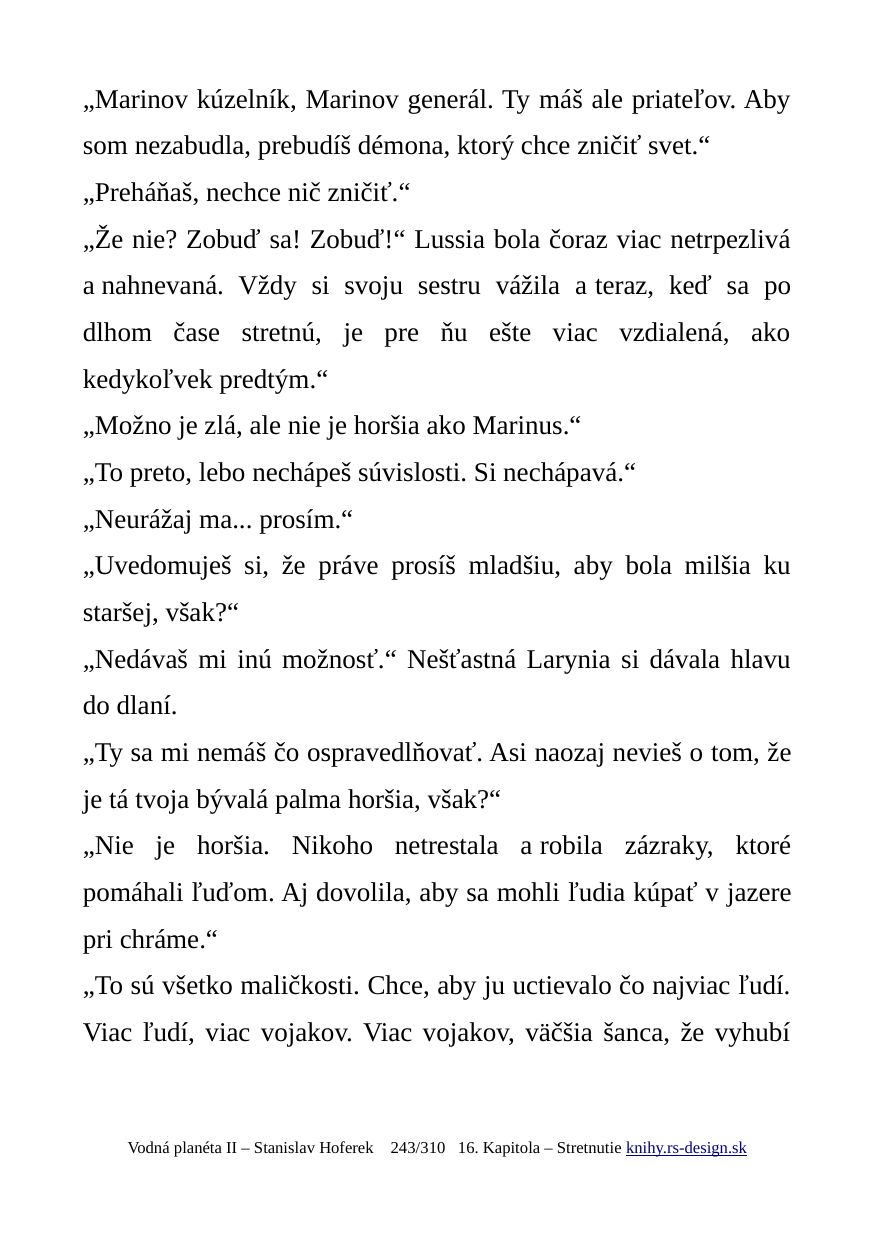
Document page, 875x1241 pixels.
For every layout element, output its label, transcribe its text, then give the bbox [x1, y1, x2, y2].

text „To sú všetko maličkosti. Chce, aby ju uctievalo čo najviac ľudí. Viac ľudí, viac vojakov. Viac vojakov, väčšia šanca, že vyhubí [83, 969, 791, 1047]
text „Neurážaj ma... prosím.“ [83, 503, 791, 534]
text „Možno je zlá, ale nie je horšia ako Marinus.“ [83, 409, 791, 441]
text „Preháňaš, nechce nič zničiť.“ [83, 176, 791, 207]
text „To preto, lebo nechápeš súvislosti. Si nechápavá.“ [83, 456, 791, 487]
text „Že nie? Zobuď sa! Zobuď!“ Lussia bola čoraz viac netrpezlivá a nahnevaná. Vždy si svoju sestru vážila a teraz, keď sa po dlhom čase stretnú, je pre ňu ešte viac vzdialená, ako kedykoľvek predtým.“ [83, 223, 791, 394]
text „Marinov kúzelník, Marinov generál. Ty máš ale priateľov. Aby som nezabudla, prebudíš démona, ktorý chce zničiť svet.“ [83, 83, 791, 161]
text „Nedávaš mi inú možnosť.“ Nešťastná Larynia si dávala hlavu do dlaní. [83, 643, 791, 721]
text „Nie je horšia. Nikoho netrestala a robila zázraky, ktoré pomáhali ľuďom. Aj dovolila, aby sa mohli ľudia kúpať v jazere pri chráme.“ [83, 829, 791, 954]
text „Uvedomuješ si, že práve prosíš mladšiu, aby bola milšia ku staršej, však?“ [83, 549, 791, 627]
text „Ty sa mi nemáš čo ospravedlňovať. Asi naozaj nevieš o tom, že je tá tvoja bývalá palma horšia, však?“ [83, 736, 791, 814]
